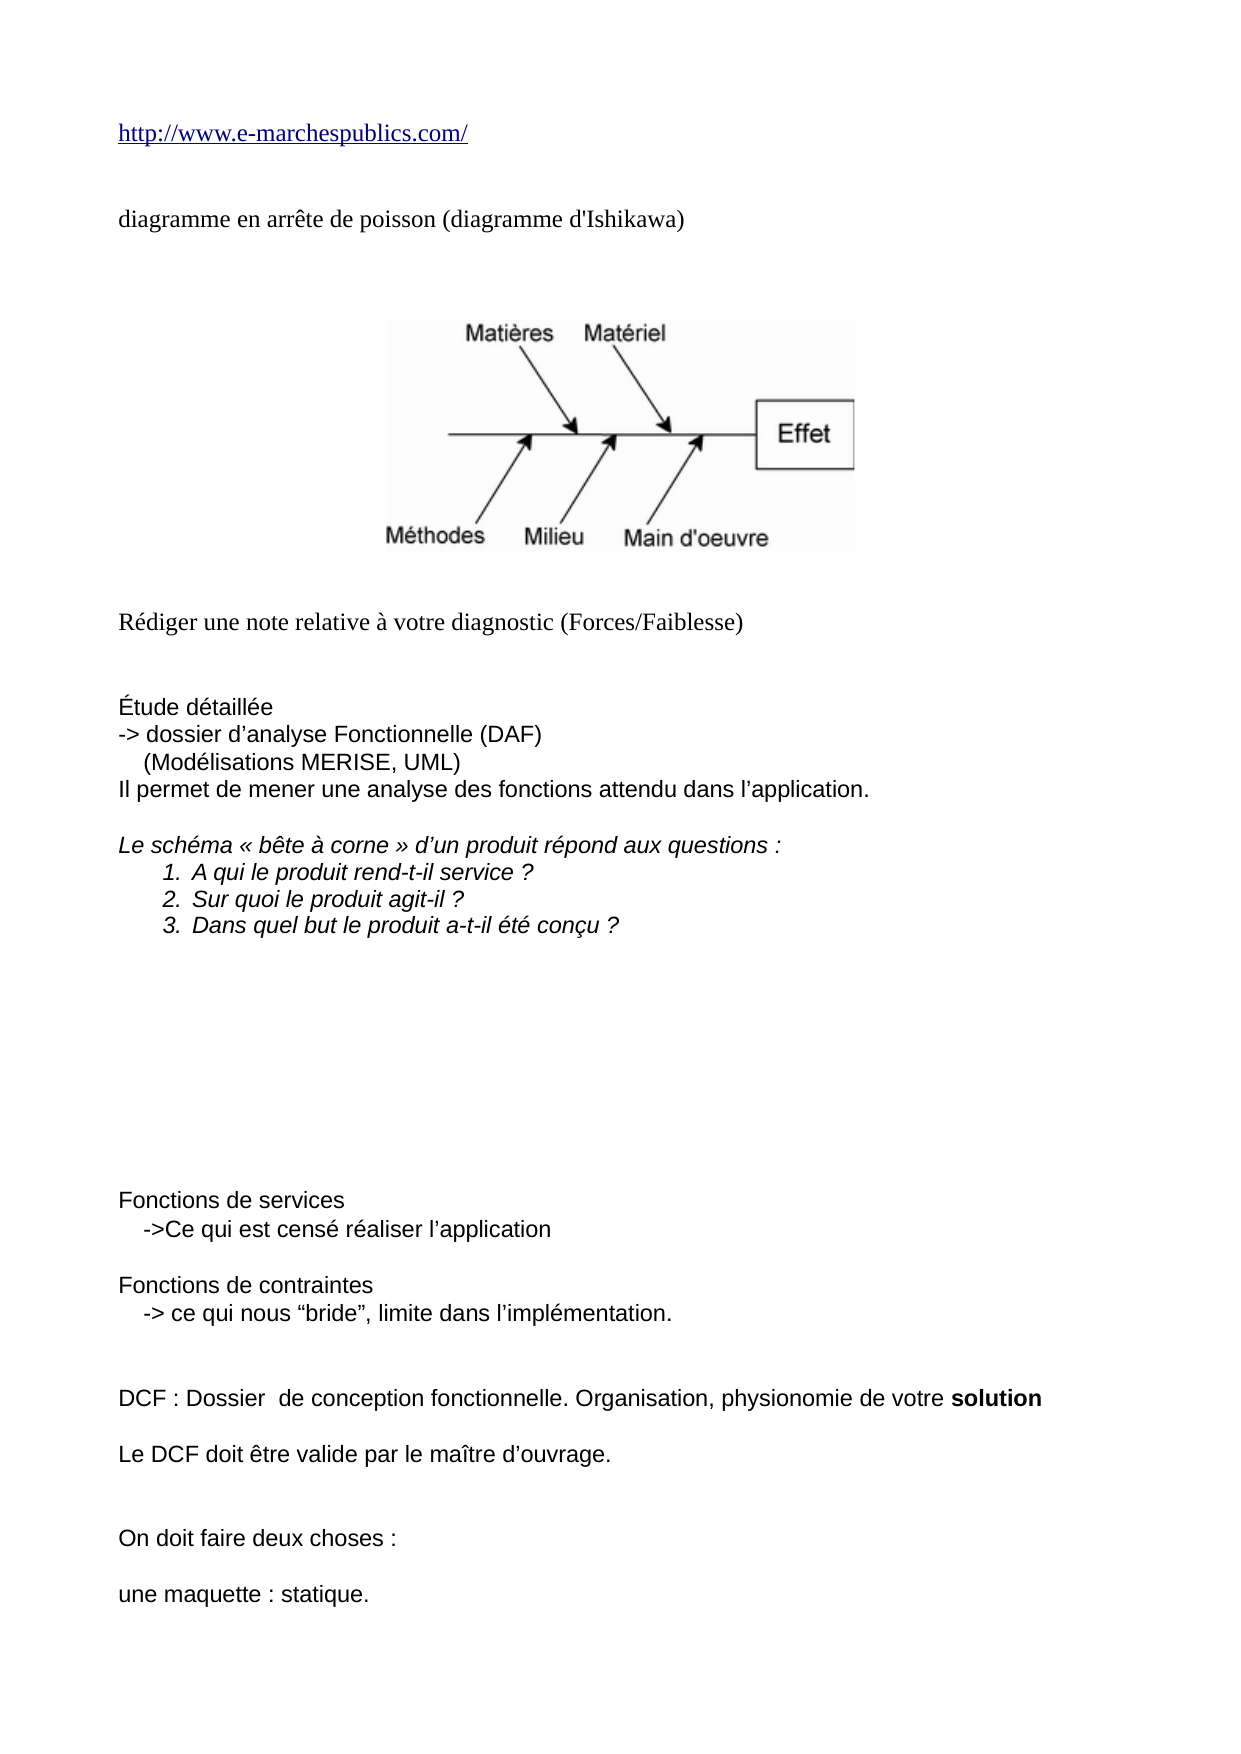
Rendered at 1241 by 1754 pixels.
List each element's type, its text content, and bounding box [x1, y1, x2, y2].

list Sur quoi le produit agit-il ? [162, 885, 1122, 912]
list Dans quel but le produit a-t-il été conçu ? [162, 912, 1122, 939]
text Fonctions de services ->Ce qui est censé réaliser l’application Fonctions de contraintes -> ce qui nous “bride”, limite dans l’implémentation. DCF : Dossier de conception fonctionnelle. Organisation, physionomie de votre solution Le DCF doit être valide par le maître d’ouvrage. On doit faire deux choses : une maquette : statique. [118, 939, 1122, 1636]
text Rédiger une note relative à votre diagnostic (Forces/Faiblesse) [118, 607, 1122, 636]
list A qui le produit rend-t-il service ? [162, 858, 1122, 885]
text Étude détaillée -> dossier d’analyse Fonctionnelle (DAF) (Modélisations MERISE, UML) Il permet de mener une analyse des fonctions attendu dans l’application. Le schéma « bête à corne » d’un produit répond aux questions : [118, 693, 1122, 858]
text http://www.e-marchespublics.com/ [118, 118, 1122, 147]
picture [385, 319, 855, 553]
text diagramme en arrête de poisson (diagramme d'Ishikawa) [118, 204, 1122, 233]
